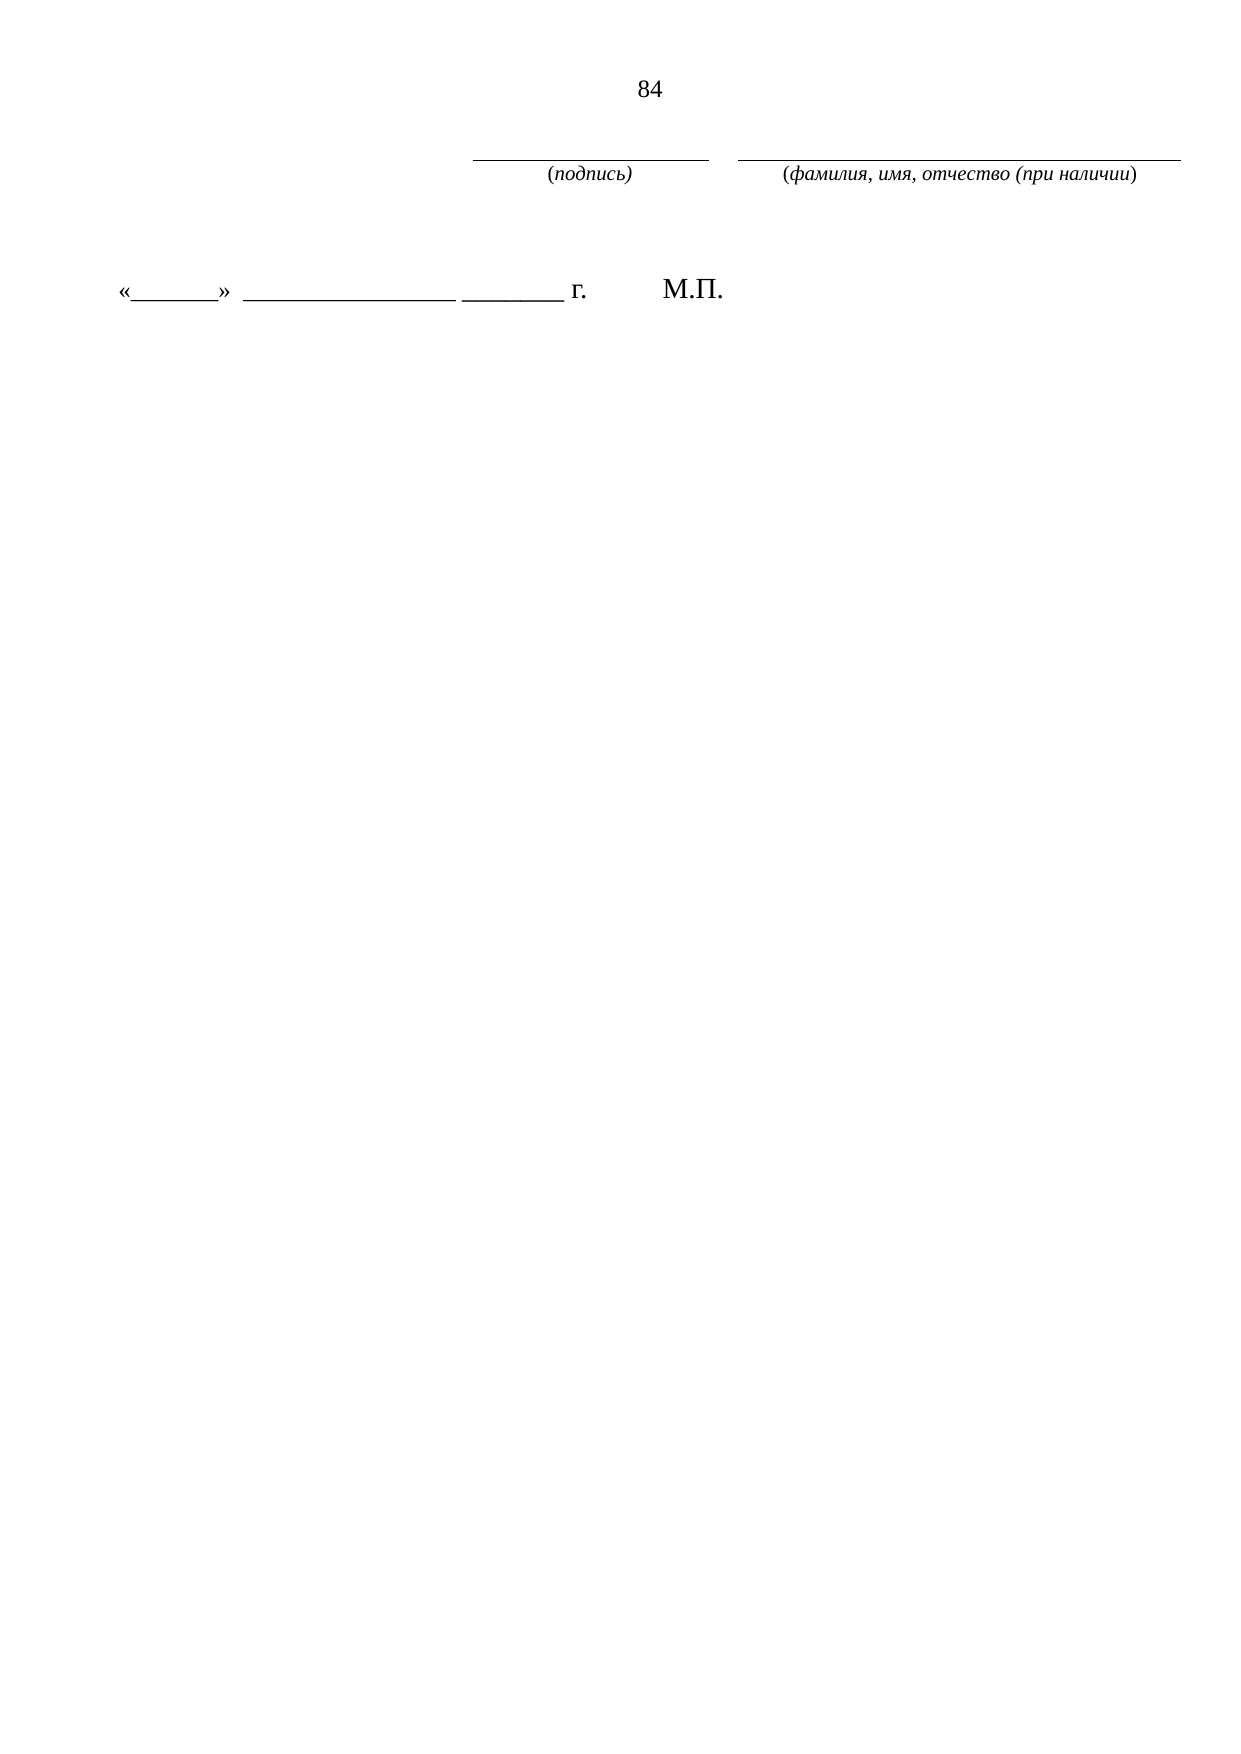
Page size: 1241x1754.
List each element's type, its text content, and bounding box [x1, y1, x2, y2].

table_cell (фамилия, имя, отчество (при наличии) [738, 161, 1181, 185]
table_header [738, 131, 1181, 160]
table_cell [709, 160, 738, 185]
table_header [443, 131, 472, 160]
table_header [473, 131, 709, 160]
table_cell [118, 160, 443, 185]
table_cell (подпись) [473, 161, 709, 185]
table_cell [443, 160, 472, 185]
text «_______» _________________ _______ г. М.П. [118, 271, 1211, 305]
table_header [118, 131, 443, 160]
table_header [709, 131, 738, 160]
